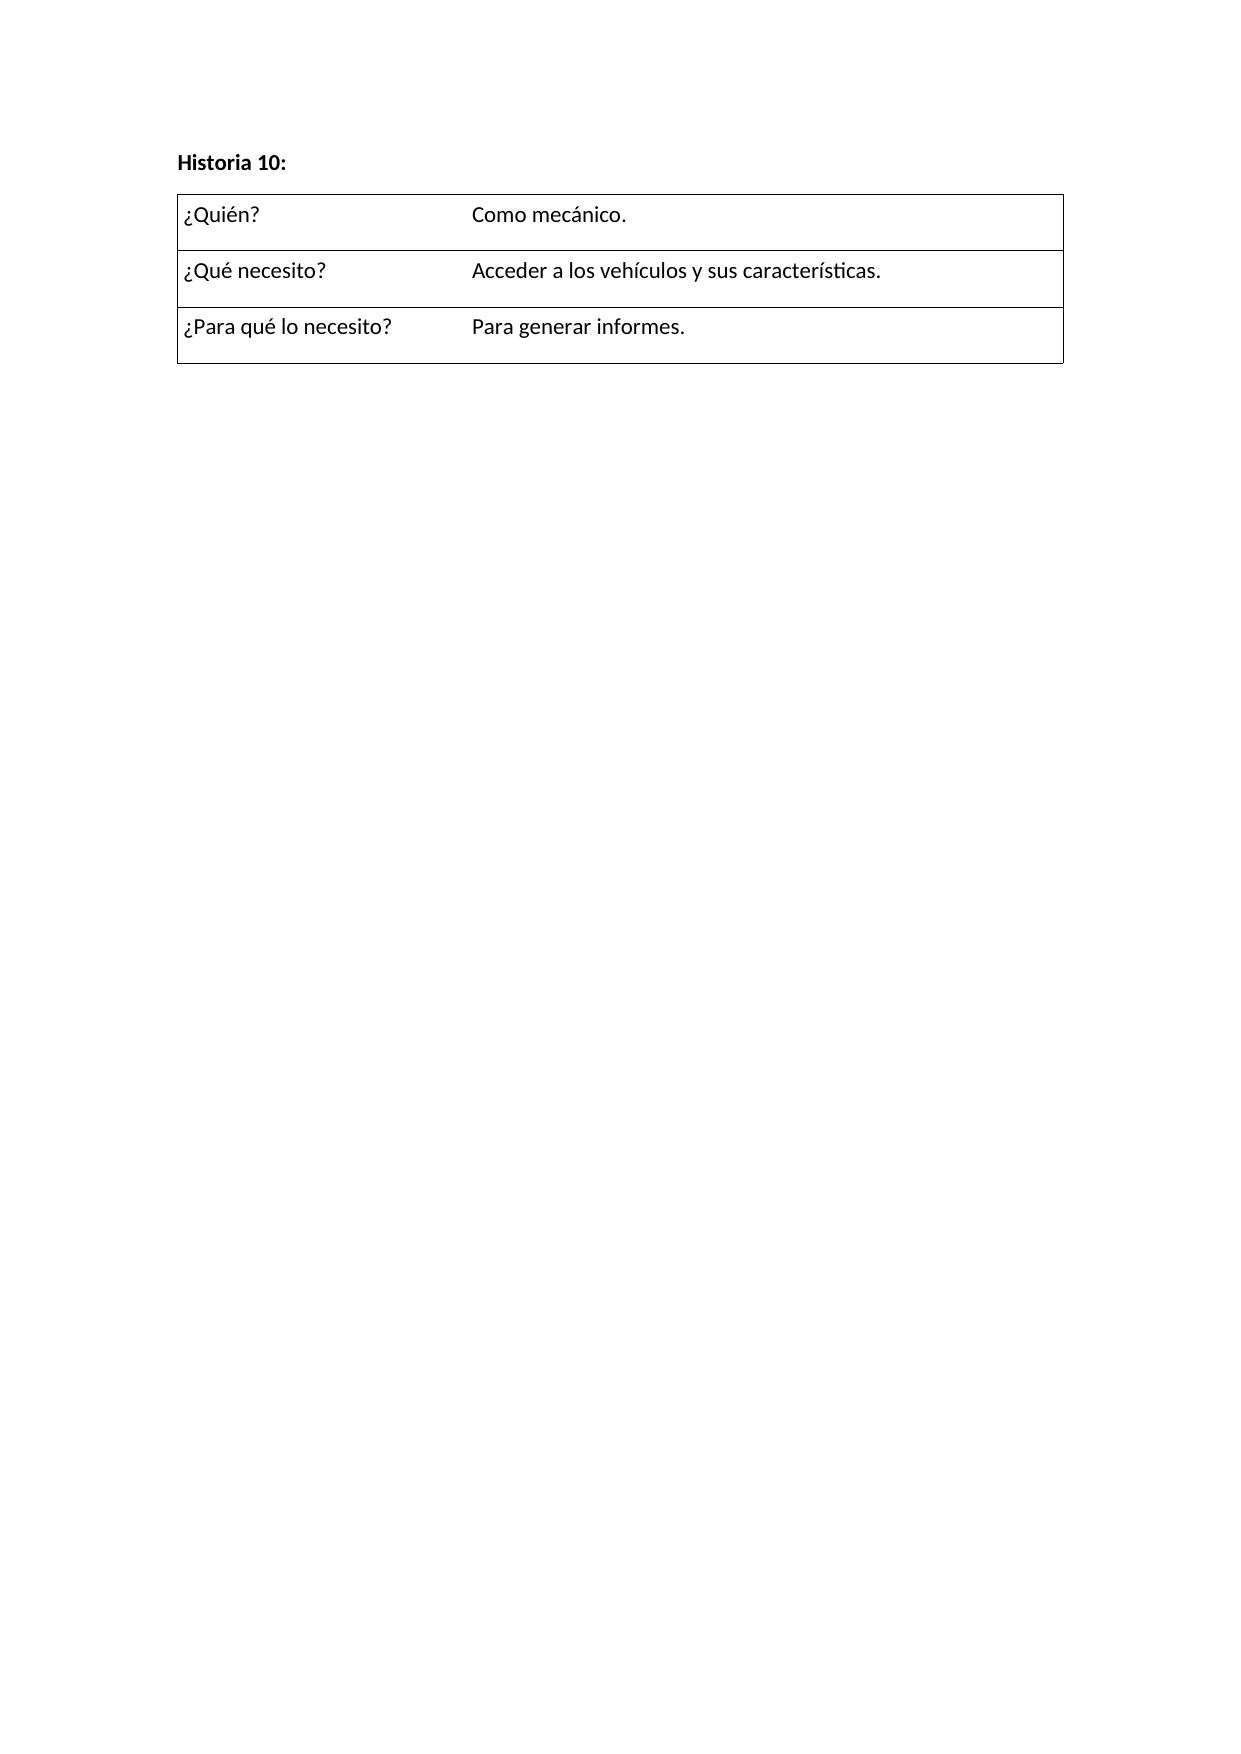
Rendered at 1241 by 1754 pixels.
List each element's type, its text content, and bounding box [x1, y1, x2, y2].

table_header Como mecánico. [466, 195, 1063, 250]
text Historia 10: [177, 148, 1063, 176]
table_cell Para generar informes. [466, 308, 1063, 363]
table_cell Acceder a los vehículos y sus características. [466, 251, 1063, 307]
table_cell ¿Qué necesito? [178, 251, 466, 307]
table_cell ¿Para qué lo necesito? [178, 308, 466, 363]
table_header ¿Quién? [178, 195, 466, 250]
